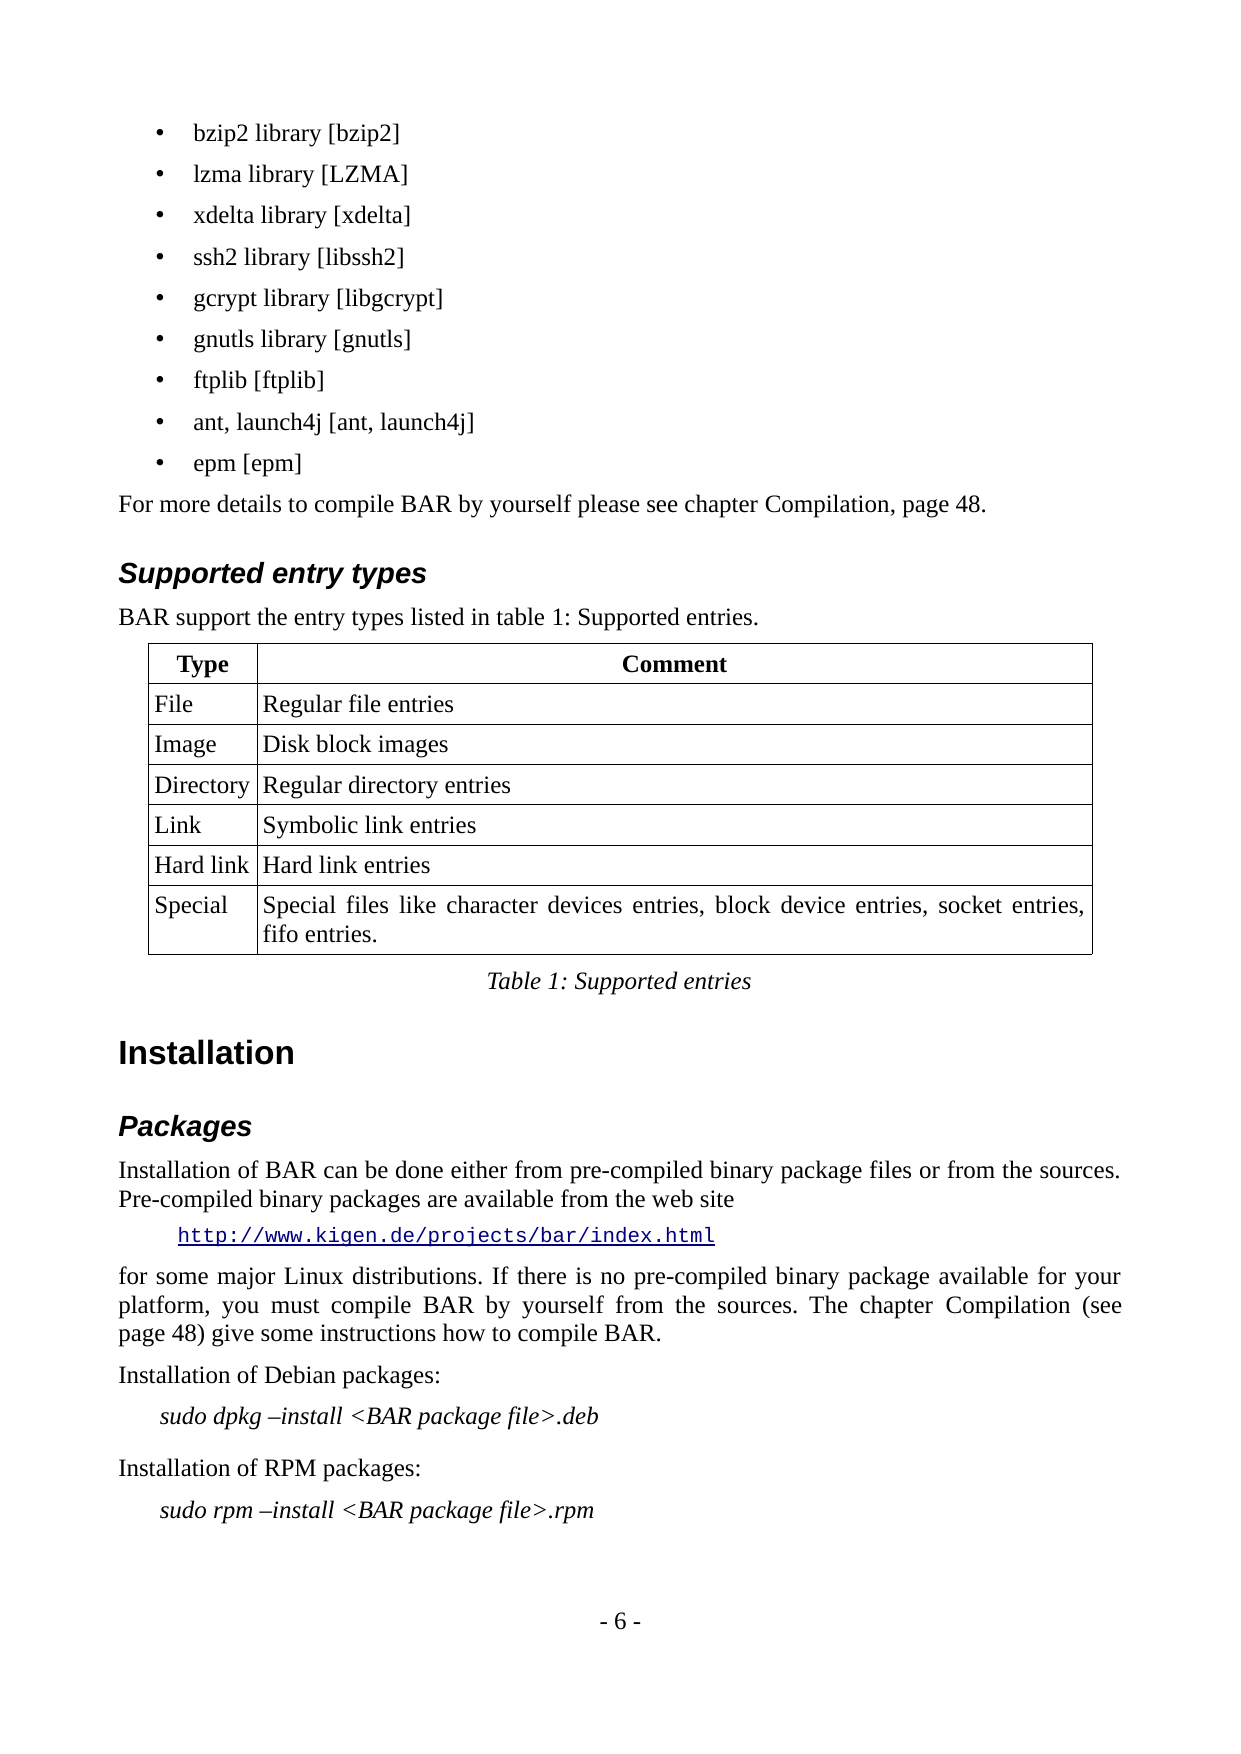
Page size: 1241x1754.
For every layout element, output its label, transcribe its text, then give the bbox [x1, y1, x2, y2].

subtitle Packages [118, 1109, 1122, 1142]
text Installation of BAR can be done either from pre-compiled binary package files or from the sources. Pre-compiled binary packages are available from the web site [118, 1155, 1122, 1212]
text sudo rpm –install <BAR package file>.rpm [159, 1495, 1122, 1523]
table_cell Regular file entries [258, 684, 1092, 723]
list ant, launch4j [ant, launch4j] [156, 407, 1122, 436]
table_cell File [149, 684, 257, 723]
list gnutls library [gnutls] [156, 324, 1122, 353]
table_cell Symbolic link entries [258, 805, 1092, 844]
text for some major Linux distributions. If there is no pre-compiled binary package available for your platform, you must compile BAR by yourself from the sources. The chapter Compilation (see page 51) give some instructions how to compile BAR. [118, 1261, 1122, 1347]
subtitle Installation [118, 1033, 1122, 1071]
list gcrypt library [libgcrypt] [156, 283, 1122, 312]
list epm [epm] [156, 448, 1122, 477]
table_cell Special files like character devices entries, block device entries, socket entries, fifo entries. [258, 886, 1092, 954]
text sudo dpkg –install <BAR package file>.deb [159, 1401, 1122, 1430]
list ftplib [ftplib] [156, 366, 1122, 394]
table_cell Directory [149, 765, 257, 804]
text Installation of RPM packages: [118, 1453, 1122, 1482]
list lzma library [LZMA] [156, 159, 1122, 188]
list bzip2 library [bzip2] [156, 118, 1122, 147]
table_cell Image [149, 725, 257, 764]
text Installation of Debian packages: [118, 1360, 1122, 1388]
table_cell Disk block images [258, 725, 1092, 764]
text BAR support the entry types listed in table 1: Supported entries. [118, 602, 1122, 630]
text Table 1: Supported entries [118, 966, 1122, 995]
table_cell Regular directory entries [258, 765, 1092, 804]
list xdelta library [xdelta] [156, 201, 1122, 229]
text http://www.kigen.de/projects/bar/index.html [177, 1225, 1122, 1248]
table_cell Hard link entries [258, 846, 1092, 885]
table_cell Hard link [149, 846, 257, 885]
list ssh2 library [libssh2] [156, 242, 1122, 271]
table_header Type [149, 644, 257, 683]
text For more details to compile BAR by yourself please see chapter Compilation, page 51. [118, 489, 1122, 518]
table_header Comment [258, 644, 1092, 683]
subtitle Supported entry types [118, 556, 1122, 589]
table_cell Special [149, 886, 257, 954]
table_cell Link [149, 805, 257, 844]
